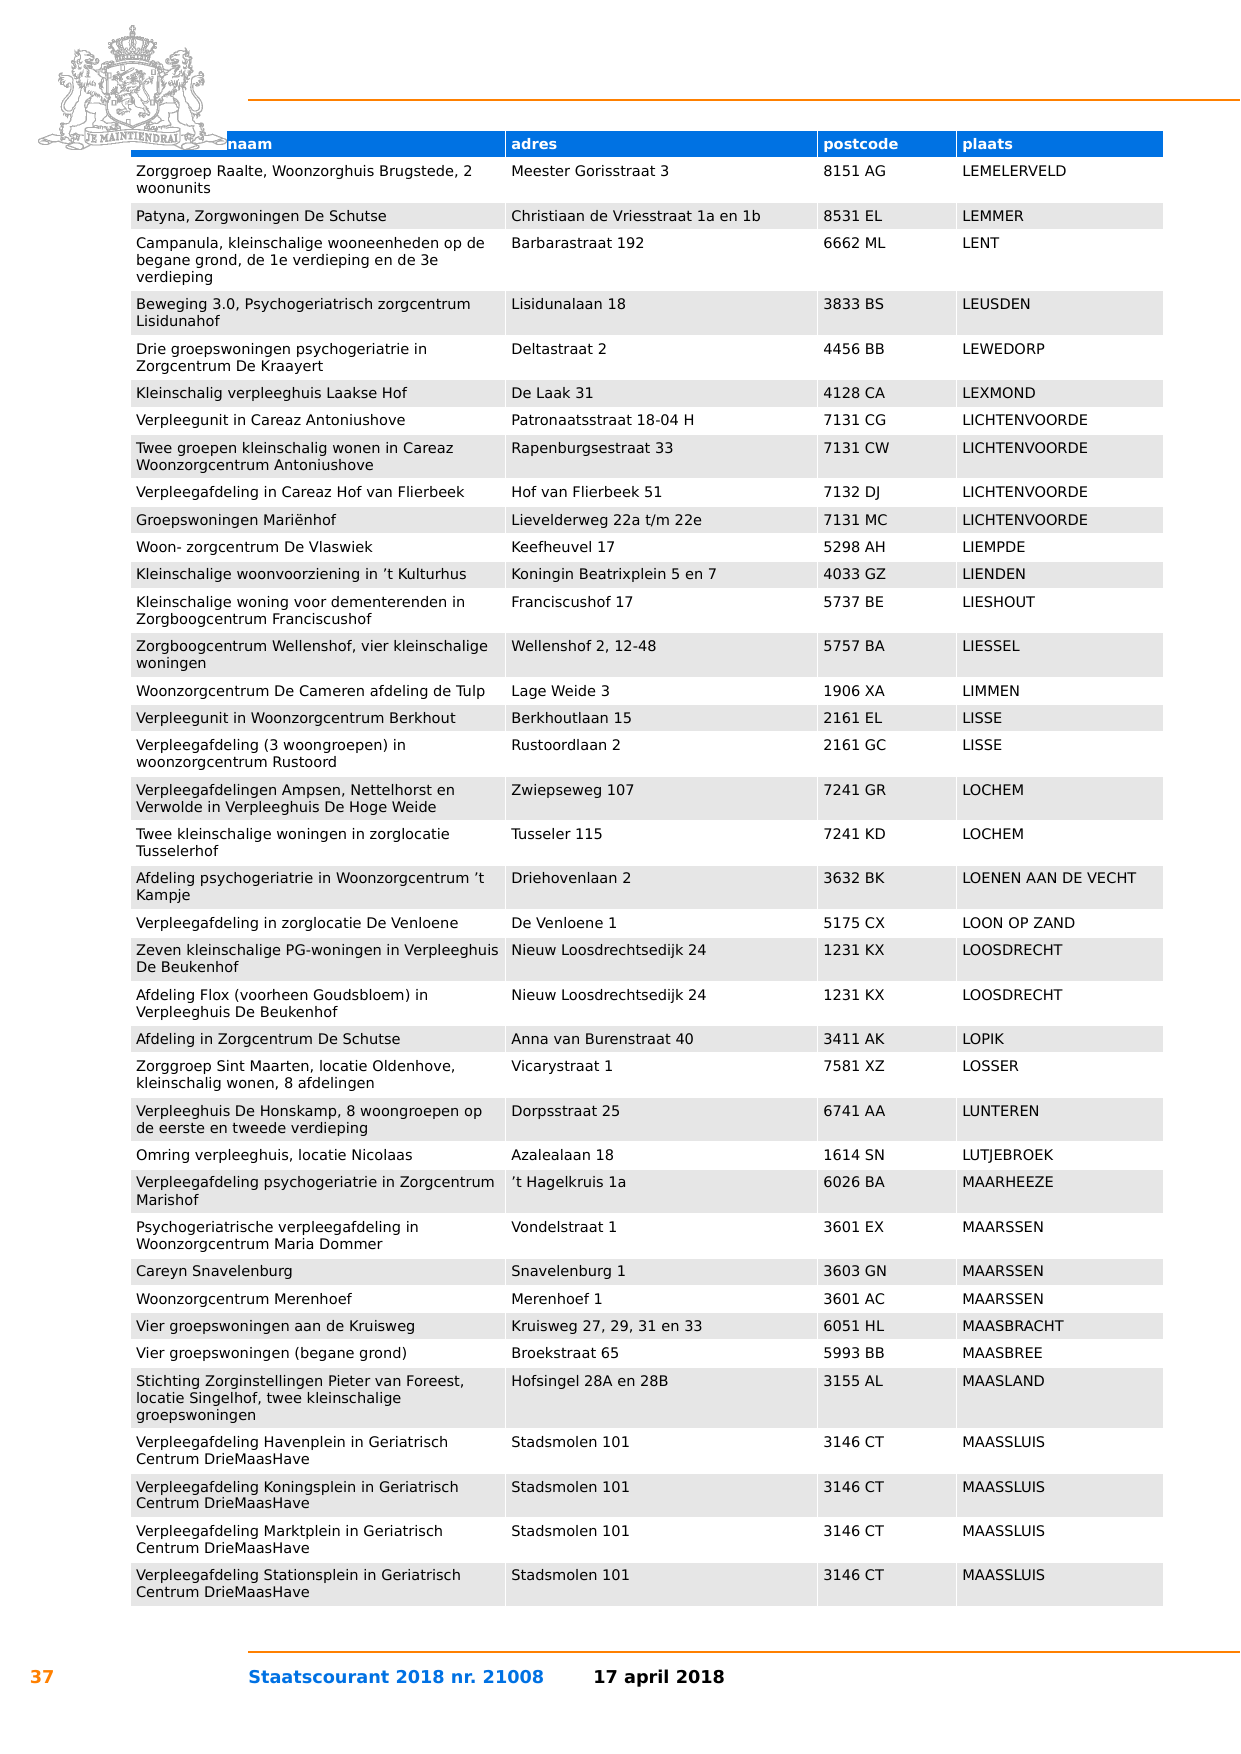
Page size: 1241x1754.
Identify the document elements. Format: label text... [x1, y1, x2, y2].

table_cell LUTJEBROEK [957, 1142, 1163, 1169]
table_header adres [506, 131, 817, 157]
table_cell LOCHEM [957, 821, 1163, 864]
table_cell 7131 CW [818, 435, 956, 478]
table_cell Stadsmolen 101 [506, 1474, 817, 1517]
table_cell LIEMPDE [957, 534, 1163, 561]
table_cell Broekstraat 65 [506, 1341, 817, 1367]
table_cell Tusseler 115 [506, 821, 817, 864]
table_cell 2161 GC [818, 733, 956, 776]
table_cell Careyn Snavelenburg [131, 1259, 505, 1285]
table_cell Woonzorgcentrum Merenhoef [131, 1286, 505, 1312]
table_cell LOENEN AAN DE VECHT [957, 866, 1163, 909]
table_cell 1231 KX [818, 938, 956, 981]
table_cell 6662 ML [818, 230, 956, 290]
table_cell Groepswoningen Mariënhof [131, 507, 505, 533]
table_cell Afdeling Flox (voorheen Goudsbloem) in Verpleeghuis De Beukenhof [131, 982, 505, 1025]
table_cell Lisidunalaan 18 [506, 291, 817, 335]
table_cell Afdeling in Zorgcentrum De Schutse [131, 1026, 505, 1052]
table_cell Nieuw Loosdrechtsedijk 24 [506, 938, 817, 981]
table_cell Nieuw Loosdrechtsedijk 24 [506, 982, 817, 1025]
table_cell 6026 BA [818, 1170, 956, 1213]
table_cell Zwiepseweg 107 [506, 777, 817, 820]
table_cell Stichting Zorginstellingen Pieter van Foreest, locatie Singelhof, twee kleinschalige groepswoningen [131, 1368, 505, 1428]
table_cell 7131 MC [818, 507, 956, 533]
table_cell LOON OP ZAND [957, 910, 1163, 936]
table_cell Snavelenburg 1 [506, 1259, 817, 1285]
table_cell Kleinschalige woonvoorziening in ’t Kulturhus [131, 562, 505, 588]
table_cell LISSE [957, 705, 1163, 731]
table_cell LICHTENVOORDE [957, 507, 1163, 533]
picture [38, 25, 227, 150]
table_cell Kruisweg 27, 29, 31 en 33 [506, 1313, 817, 1339]
table_cell Meester Gorisstraat 3 [506, 158, 817, 202]
table_cell Lage Weide 3 [506, 678, 817, 704]
table_header naam [131, 131, 505, 157]
table_cell Verpleeghuis De Honskamp, 8 woongroepen op de eerste en tweede verdieping [131, 1098, 505, 1141]
table_cell Drie groepswoningen psychogeriatrie in Zorgcentrum De Kraayert [131, 336, 505, 379]
table_header postcode [818, 131, 956, 157]
table_cell MAASSLUIS [957, 1474, 1163, 1517]
table_cell 5175 CX [818, 910, 956, 936]
table_cell MAASLAND [957, 1368, 1163, 1428]
table_cell Christiaan de Vriesstraat 1a en 1b [506, 203, 817, 229]
table_cell MAASBRACHT [957, 1313, 1163, 1339]
table_cell LIENDEN [957, 562, 1163, 588]
table_cell LIESSEL [957, 633, 1163, 677]
table_cell Zorggroep Sint Maarten, locatie Oldenhove, kleinschalig wonen, 8 afdelingen [131, 1054, 505, 1097]
table_cell Zorgboogcentrum Wellenshof, vier kleinschalige woningen [131, 633, 505, 677]
table_cell LUNTEREN [957, 1098, 1163, 1141]
table_cell LEWEDORP [957, 336, 1163, 379]
table_cell LOPIK [957, 1026, 1163, 1052]
table_cell Koningin Beatrixplein 5 en 7 [506, 562, 817, 588]
table_cell 7241 KD [818, 821, 956, 864]
table_cell MAARHEEZE [957, 1170, 1163, 1213]
table_cell 6741 AA [818, 1098, 956, 1141]
table_cell Twee groepen kleinschalig wonen in Careaz Woonzorgcentrum Antoniushove [131, 435, 505, 478]
table_cell Beweging 3.0, Psychogeriatrisch zorgcentrum Lisidunahof [131, 291, 505, 335]
table_cell Verpleegafdeling (3 woongroepen) in woonzorgcentrum Rustoord [131, 733, 505, 776]
table_cell 3603 GN [818, 1259, 956, 1285]
table_cell Stadsmolen 101 [506, 1518, 817, 1561]
table_cell Verpleegafdelingen Ampsen, Nettelhorst en Verwolde in Verpleeghuis De Hoge Weide [131, 777, 505, 820]
table_cell 5298 AH [818, 534, 956, 561]
table_cell MAASSLUIS [957, 1563, 1163, 1606]
table_cell LICHTENVOORDE [957, 435, 1163, 478]
table_cell Verpleegafdeling in Careaz Hof van Flierbeek [131, 479, 505, 506]
table_cell 1906 XA [818, 678, 956, 704]
table_cell Verpleegafdeling Stationsplein in Geriatrisch Centrum DrieMaasHave [131, 1563, 505, 1606]
table_cell Verpleegafdeling Havenplein in Geriatrisch Centrum DrieMaasHave [131, 1429, 505, 1473]
table_cell 1231 KX [818, 982, 956, 1025]
table_cell 5737 BE [818, 589, 956, 632]
table_cell Vier groepswoningen aan de Kruisweg [131, 1313, 505, 1339]
table_cell 6051 HL [818, 1313, 956, 1339]
table_cell Wellenshof 2, 12-48 [506, 633, 817, 677]
table_cell De Laak 31 [506, 380, 817, 407]
table_cell Merenhoef 1 [506, 1286, 817, 1312]
table_cell 3411 AK [818, 1026, 956, 1052]
table_cell MAARSSEN [957, 1214, 1163, 1257]
table_cell LEXMOND [957, 380, 1163, 407]
table_cell MAASSLUIS [957, 1429, 1163, 1473]
table_cell Afdeling psychogeriatrie in Woonzorgcentrum ’t Kampje [131, 866, 505, 909]
table_cell Vicarystraat 1 [506, 1054, 817, 1097]
table_cell 7241 GR [818, 777, 956, 820]
table_cell Zorggroep Raalte, Woonzorghuis Brugstede, 2 woonunits [131, 158, 505, 202]
table_cell LICHTENVOORDE [957, 408, 1163, 434]
table_cell Azalealaan 18 [506, 1142, 817, 1169]
table_cell Keefheuvel 17 [506, 534, 817, 561]
table_cell Anna van Burenstraat 40 [506, 1026, 817, 1052]
table_cell LEUSDEN [957, 291, 1163, 335]
table_cell LIESHOUT [957, 589, 1163, 632]
table_cell 1614 SN [818, 1142, 956, 1169]
table_cell Franciscushof 17 [506, 589, 817, 632]
table_cell Verpleegafdeling Koningsplein in Geriatrisch Centrum DrieMaasHave [131, 1474, 505, 1517]
table_cell Verpleegunit in Woonzorgcentrum Berkhout [131, 705, 505, 731]
table_cell 4456 BB [818, 336, 956, 379]
table_cell 3601 EX [818, 1214, 956, 1257]
table_cell LENT [957, 230, 1163, 290]
table_cell MAASSLUIS [957, 1518, 1163, 1561]
table_cell Verpleegunit in Careaz Antoniushove [131, 408, 505, 434]
table_cell 7132 DJ [818, 479, 956, 506]
table_cell 3155 AL [818, 1368, 956, 1428]
table_cell Rapenburgsestraat 33 [506, 435, 817, 478]
table_cell MAASBREE [957, 1341, 1163, 1367]
table_cell Rustoordlaan 2 [506, 733, 817, 776]
table_cell LOOSDRECHT [957, 982, 1163, 1025]
table_cell Vier groepswoningen (begane grond) [131, 1341, 505, 1367]
table_cell Vondelstraat 1 [506, 1214, 817, 1257]
table_cell 3833 BS [818, 291, 956, 335]
table_cell Patronaatsstraat 18-04 H [506, 408, 817, 434]
table_cell ’t Hagelkruis 1a [506, 1170, 817, 1213]
table_cell LEMMER [957, 203, 1163, 229]
table_cell LIMMEN [957, 678, 1163, 704]
table_cell 7581 XZ [818, 1054, 956, 1097]
table_cell LISSE [957, 733, 1163, 776]
table_cell Driehovenlaan 2 [506, 866, 817, 909]
table_cell Lievelderweg 22a t/m 22e [506, 507, 817, 533]
table_cell 3146 CT [818, 1474, 956, 1517]
table_cell 8531 EL [818, 203, 956, 229]
table_cell De Venloene 1 [506, 910, 817, 936]
table_cell Berkhoutlaan 15 [506, 705, 817, 731]
table_cell LEMELERVELD [957, 158, 1163, 202]
table_cell 2161 EL [818, 705, 956, 731]
table_cell 5993 BB [818, 1341, 956, 1367]
table_cell Kleinschalig verpleeghuis Laakse Hof [131, 380, 505, 407]
table_cell Twee kleinschalige woningen in zorglocatie Tusselerhof [131, 821, 505, 864]
table_cell Stadsmolen 101 [506, 1429, 817, 1473]
table_cell Psychogeriatrische verpleegafdeling in Woonzorgcentrum Maria Dommer [131, 1214, 505, 1257]
table_cell LICHTENVOORDE [957, 479, 1163, 506]
table_cell 7131 CG [818, 408, 956, 434]
table_cell Deltastraat 2 [506, 336, 817, 379]
table_cell Verpleegafdeling Marktplein in Geriatrisch Centrum DrieMaasHave [131, 1518, 505, 1561]
table_cell Zeven kleinschalige PG-woningen in Verpleeghuis De Beukenhof [131, 938, 505, 981]
table_cell MAARSSEN [957, 1286, 1163, 1312]
table_cell Dorpsstraat 25 [506, 1098, 817, 1141]
table_cell 3632 BK [818, 866, 956, 909]
table_cell Barbarastraat 192 [506, 230, 817, 290]
table_cell Campanula, kleinschalige wooneenheden op de begane grond, de 1e verdieping en de 3e verdieping [131, 230, 505, 290]
table_cell LOSSER [957, 1054, 1163, 1097]
table_cell Patyna, Zorgwoningen De Schutse [131, 203, 505, 229]
table_cell Hofsingel 28A en 28B [506, 1368, 817, 1428]
table_cell 8151 AG [818, 158, 956, 202]
table_header plaats [957, 131, 1163, 157]
table_cell LOOSDRECHT [957, 938, 1163, 981]
table_cell 3146 CT [818, 1518, 956, 1561]
table_cell MAARSSEN [957, 1259, 1163, 1285]
table_cell Omring verpleeghuis, locatie Nicolaas [131, 1142, 505, 1169]
table_cell 3146 CT [818, 1563, 956, 1606]
table_cell Verpleegafdeling in zorglocatie De Venloene [131, 910, 505, 936]
table_cell 4128 CA [818, 380, 956, 407]
table_cell Kleinschalige woning voor dementerenden in Zorgboogcentrum Franciscushof [131, 589, 505, 632]
table_cell 5757 BA [818, 633, 956, 677]
table_cell Woonzorgcentrum De Cameren afdeling de Tulp [131, 678, 505, 704]
table_cell Woon- zorgcentrum De Vlaswiek [131, 534, 505, 561]
table_cell Verpleegafdeling psychogeriatrie in Zorgcentrum Marishof [131, 1170, 505, 1213]
table_cell 3601 AC [818, 1286, 956, 1312]
table_cell 4033 GZ [818, 562, 956, 588]
table_cell Stadsmolen 101 [506, 1563, 817, 1606]
table_cell Hof van Flierbeek 51 [506, 479, 817, 506]
table_cell 3146 CT [818, 1429, 956, 1473]
table_cell LOCHEM [957, 777, 1163, 820]
